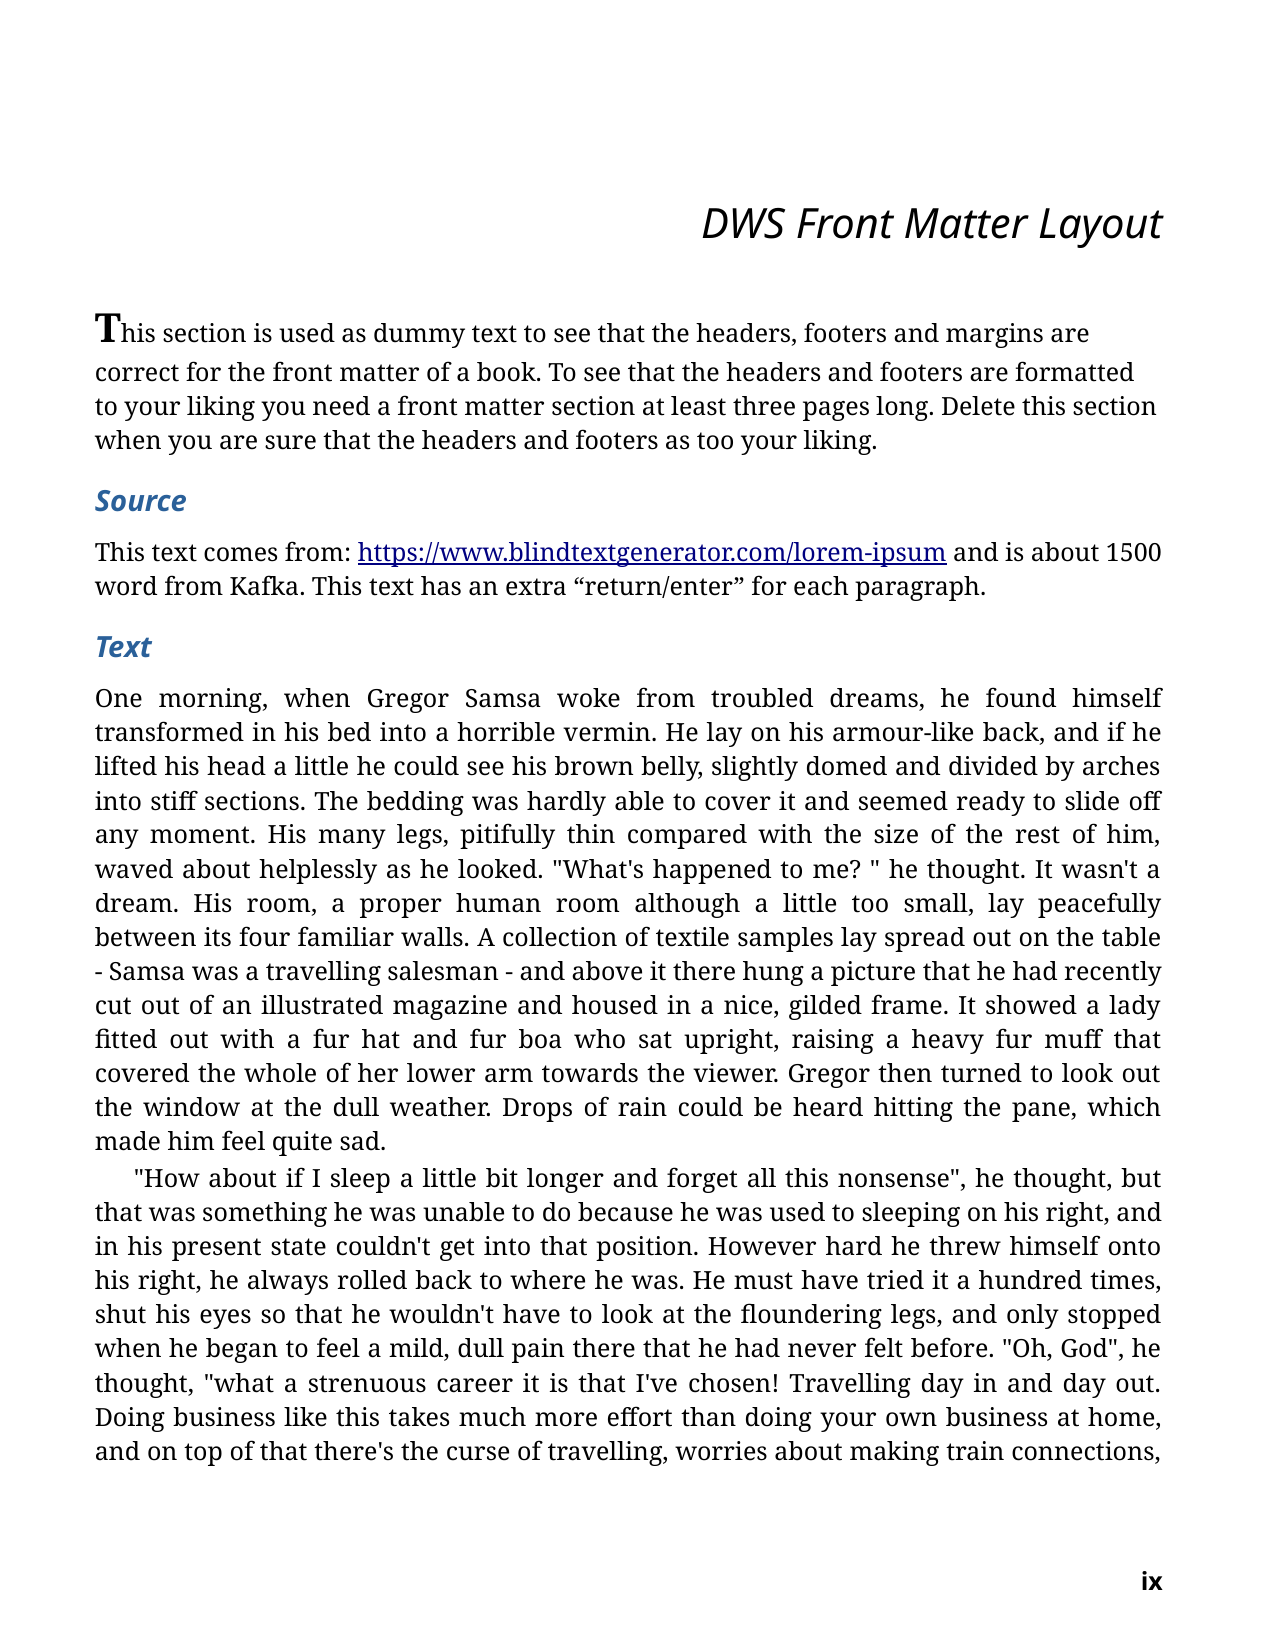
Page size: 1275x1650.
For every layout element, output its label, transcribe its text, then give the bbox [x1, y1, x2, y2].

text This section is used as dummy text to see that the headers, footers and margins are correct for the front matter of a book. To see that the headers and footers are formatted to your liking you need a front matter section at least three pages long. Delete this section when you are sure that the headers and footers as too your liking. [94, 300, 1162, 457]
subtitle Text [94, 626, 1162, 666]
text "How about if I sleep a little bit longer and forget all this nonsense", he thought, but that was something he was unable to do because he was used to sleeping on his right, and in his present state couldn't get into that position. However hard he threw himself onto his right, he always rolled back to where he was. He must have tried it a hundred times, shut his eyes so that he wouldn't have to look at the floundering legs, and only stopped when he began to feel a mild, dull pain there that he had never felt before. "Oh, God", he thought, "what a strenuous career it is that I've chosen! Travelling day in and day out. Doing business like this takes much more effort than doing your own business at home, and on top of that there's the curse of travelling, worries about making train connections, [94, 1161, 1162, 1467]
subtitle Source [94, 480, 1162, 520]
text This text comes from: https://www.blindtextgenerator.com/lorem-ipsum and is about 1500 word from Kafka. This text has an extra “return/enter” for each paragraph. [94, 535, 1162, 603]
subtitle DWS Front Matter Layout [94, 194, 1162, 251]
text One morning, when Gregor Samsa woke from troubled dreams, he found himself transformed in his bed into a horrible vermin. He lay on his armour-like back, and if he lifted his head a little he could see his brown belly, slightly domed and divided by arches into stiff sections. The bedding was hardly able to cover it and seemed ready to slide off any moment. His many legs, pitifully thin compared with the size of the rest of him, waved about helplessly as he looked. "What's happened to me? " he thought. It wasn't a dream. His room, a proper human room although a little too small, lay peacefully between its four familiar walls. A collection of textile samples lay spread out on the table - Samsa was a travelling salesman - and above it there hung a picture that he had recently cut out of an illustrated magazine and housed in a nice, gilded frame. It showed a lady fitted out with a fur hat and fur boa who sat upright, raising a heavy fur muff that covered the whole of her lower arm towards the viewer. Gregor then turned to look out the window at the dull weather. Drops of rain could be heard hitting the pane, which made him feel quite sad. [94, 681, 1162, 1158]
